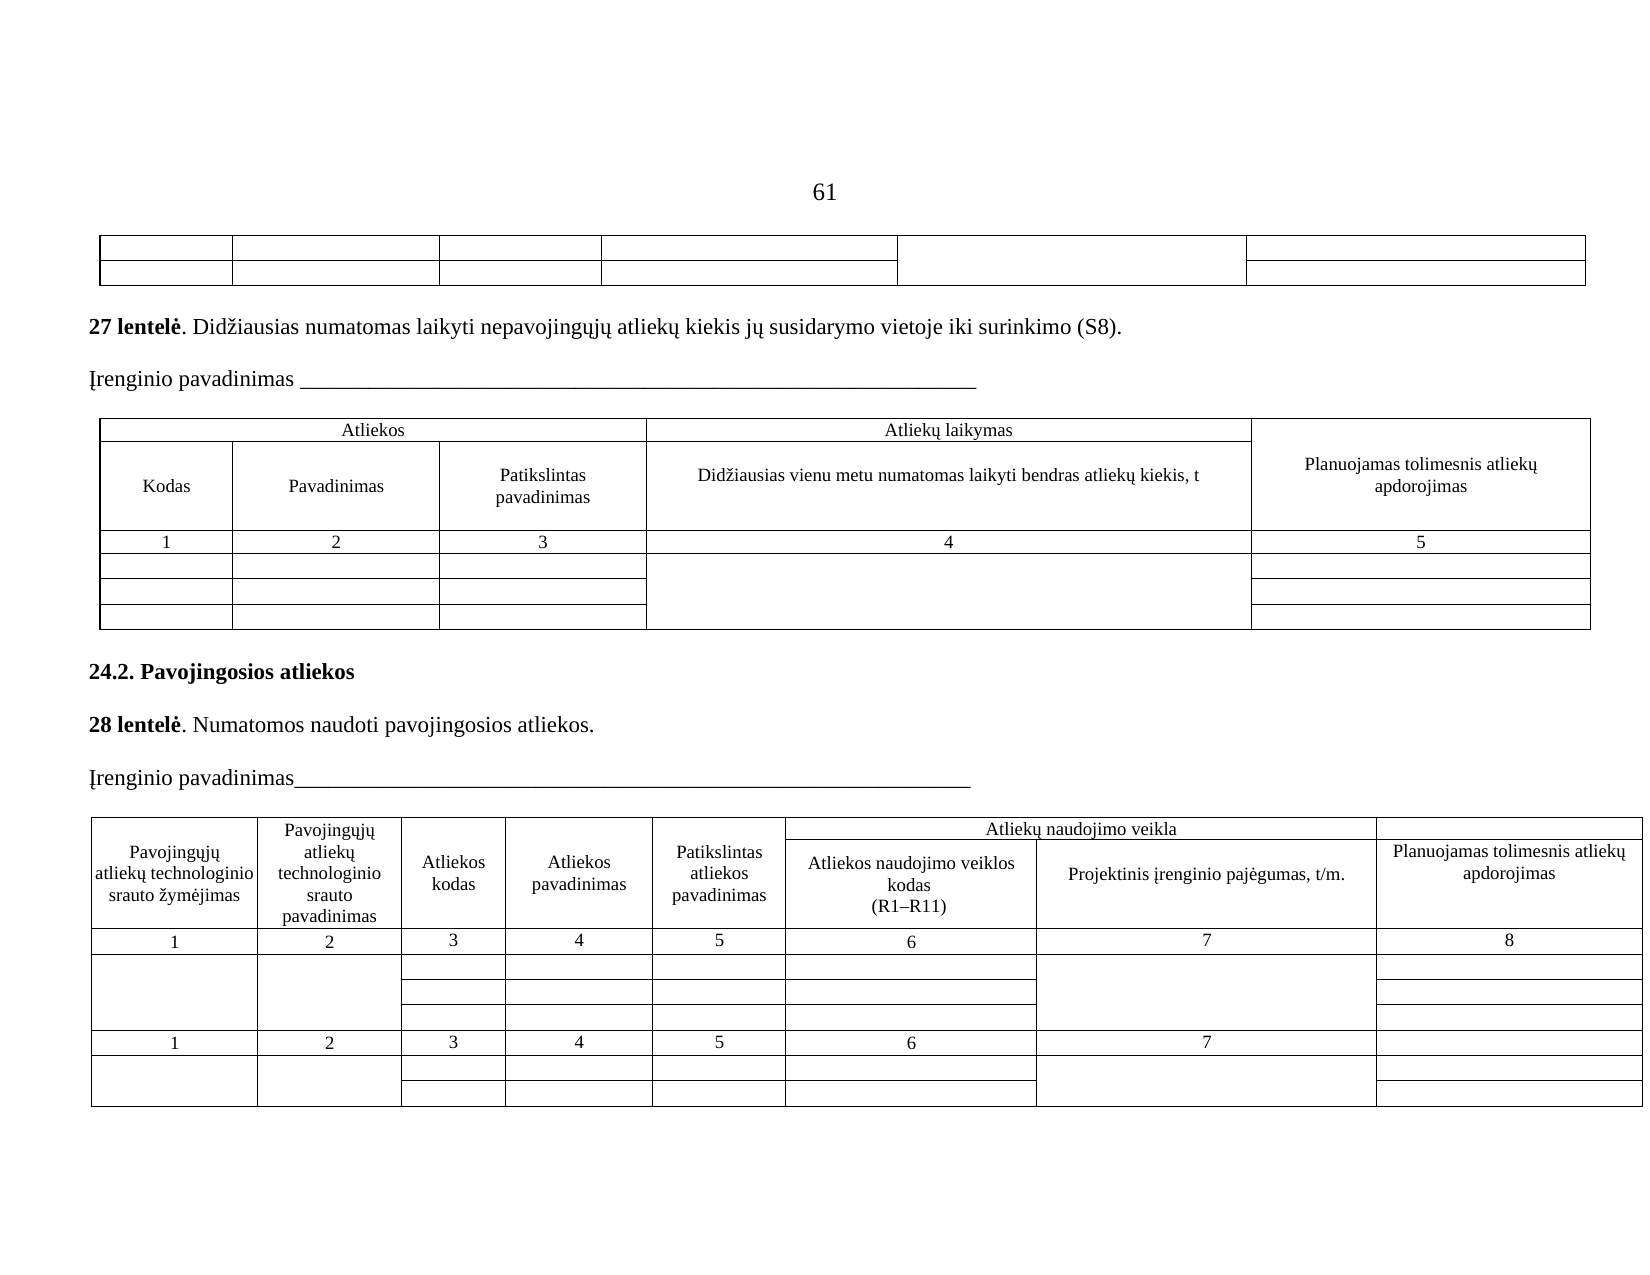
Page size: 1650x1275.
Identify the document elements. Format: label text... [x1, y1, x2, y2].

table_cell 1 [101, 531, 232, 553]
table_cell [506, 1005, 652, 1029]
table_cell [233, 554, 439, 578]
table_cell [92, 955, 257, 1029]
table_cell [402, 980, 505, 1004]
table_cell [653, 1056, 785, 1080]
table_cell Projektinis įrenginio pajėgumas, t/m. [1037, 840, 1376, 928]
table_cell [653, 955, 785, 979]
table_cell [786, 955, 1036, 979]
table_cell [402, 955, 505, 979]
table_cell [1377, 955, 1642, 979]
table_cell Didžiausias vienu metu numatomas laikyti bendras atliekų kiekis, t [647, 442, 1251, 530]
table_cell [506, 955, 652, 979]
text 28 lentelė. Numatomos naudoti pavojingosios atliekos. [89, 711, 1561, 738]
table_cell [506, 980, 652, 1004]
table_cell [653, 980, 785, 1004]
table_cell [1377, 980, 1642, 1004]
table_cell [440, 261, 601, 285]
table_header Atliekos kodas [402, 818, 505, 928]
table_cell 2 [258, 929, 401, 954]
table_cell [653, 1005, 785, 1029]
table_cell [786, 980, 1036, 1004]
table_cell [602, 261, 897, 285]
table_cell 5 [653, 1031, 785, 1055]
table_header Planuojamas tolimesnis atliekų apdorojimas [1252, 419, 1590, 530]
table_cell 6 [786, 1031, 1036, 1055]
table_cell [1377, 1056, 1642, 1080]
table_cell [440, 236, 601, 260]
table_cell 7 [1037, 929, 1376, 954]
table_cell Kodas [101, 442, 232, 530]
table_cell [258, 1056, 401, 1106]
table_cell 6 [786, 929, 1036, 954]
table_cell 4 [647, 531, 1251, 553]
text 27 lentelė. Didžiausias numatomas laikyti nepavojingųjų atliekų kiekis jų susidarymo vietoje iki surinkimo (S8). [89, 313, 1561, 339]
table_cell [233, 579, 439, 603]
table_header Pavojingųjų atliekų technologinio srauto pavadinimas [258, 818, 401, 928]
table_cell 2 [258, 1031, 401, 1055]
table_cell [653, 1081, 785, 1106]
table_cell [440, 605, 646, 629]
table_cell [258, 955, 401, 1029]
table_cell [786, 1005, 1036, 1029]
table_cell 3 [402, 929, 505, 954]
table_cell 5 [653, 929, 785, 954]
table_cell [233, 261, 439, 285]
table_cell [101, 579, 232, 603]
table_cell [786, 1081, 1036, 1106]
table_cell Atliekos naudojimo veiklos kodas (R1–R11) [786, 840, 1036, 928]
table_header Atliekos [101, 419, 646, 441]
table_cell [602, 236, 897, 260]
table_cell [506, 1056, 652, 1080]
table_header [1377, 818, 1642, 839]
table_cell [440, 554, 646, 578]
table_cell [402, 1005, 505, 1029]
table_cell [1252, 605, 1590, 629]
text 24.2. Pavojingosios atliekos [89, 658, 1561, 685]
table_cell 8 [1377, 929, 1642, 954]
table_cell [101, 261, 232, 285]
table_cell [786, 1056, 1036, 1080]
table_cell [1377, 1081, 1642, 1106]
text Įrenginio pavadinimas [89, 764, 1561, 790]
table_cell [233, 605, 439, 629]
table_cell 1 [92, 929, 257, 954]
table_header Atliekos pavadinimas [506, 818, 652, 928]
table_cell [101, 605, 232, 629]
table_header Atliekų naudojimo veikla [786, 818, 1376, 839]
table_cell Pavadinimas [233, 442, 439, 530]
table_cell 4 [506, 1031, 652, 1055]
table_cell [647, 554, 1251, 629]
text Įrenginio pavadinimas  [89, 365, 1561, 392]
table_cell [402, 1081, 505, 1106]
table_cell [1377, 1005, 1642, 1029]
table_cell [1037, 955, 1376, 1029]
table_cell [898, 236, 1246, 285]
table_cell [1252, 554, 1590, 578]
table_cell 7 [1037, 1031, 1376, 1055]
table_cell 3 [402, 1031, 505, 1055]
table_cell [101, 554, 232, 578]
table_cell [1377, 1031, 1642, 1055]
table_cell 1 [92, 1031, 257, 1055]
table_cell [92, 1056, 257, 1106]
table_cell [233, 236, 439, 260]
table_cell 2 [233, 531, 439, 553]
table_cell 5 [1252, 531, 1590, 553]
table_cell Planuojamas tolimesnis atliekų apdorojimas [1377, 840, 1642, 928]
table_cell 4 [506, 929, 652, 954]
table_cell [440, 579, 646, 603]
table_cell [1037, 1056, 1376, 1106]
table_header Pavojingųjų atliekų technologinio srauto žymėjimas [92, 818, 257, 928]
table_cell [1252, 579, 1590, 603]
table_cell [1247, 236, 1585, 260]
table_cell [402, 1056, 505, 1080]
table_cell 3 [440, 531, 646, 553]
table_cell [506, 1081, 652, 1106]
table_cell Patikslintas pavadinimas [440, 442, 646, 530]
table_cell [1247, 261, 1585, 285]
table_header Atliekų laikymas [647, 419, 1251, 441]
table_header Patikslintas atliekos pavadinimas [653, 818, 785, 928]
table_cell [101, 236, 232, 260]
